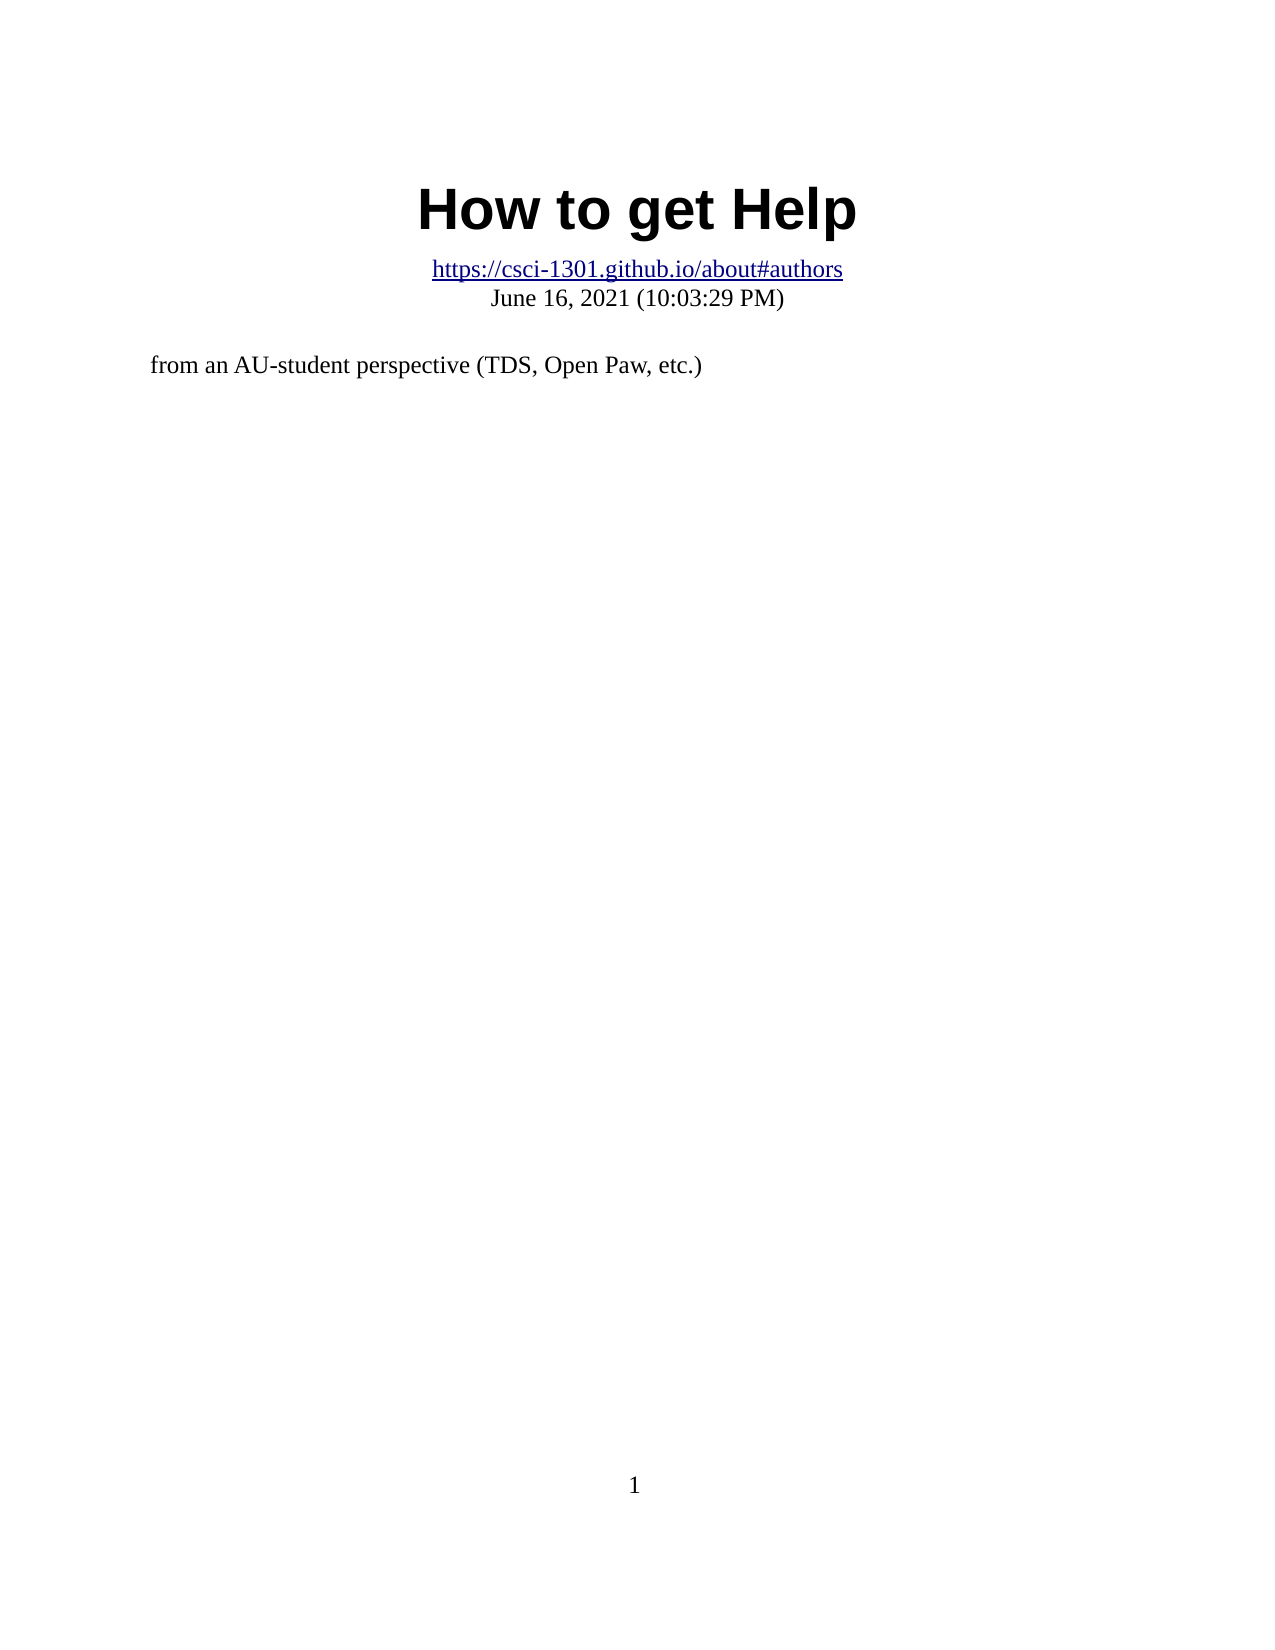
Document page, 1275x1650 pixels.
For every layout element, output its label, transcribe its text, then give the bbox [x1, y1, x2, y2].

text from an AU-student perspective (TDS, Open Paw, etc.) [150, 350, 1125, 378]
title How to get Help [150, 175, 1125, 242]
text June 16, 2021 (10:03:29 PM) [150, 283, 1125, 312]
text https://csci-1301.github.io/about#authors [150, 254, 1125, 283]
